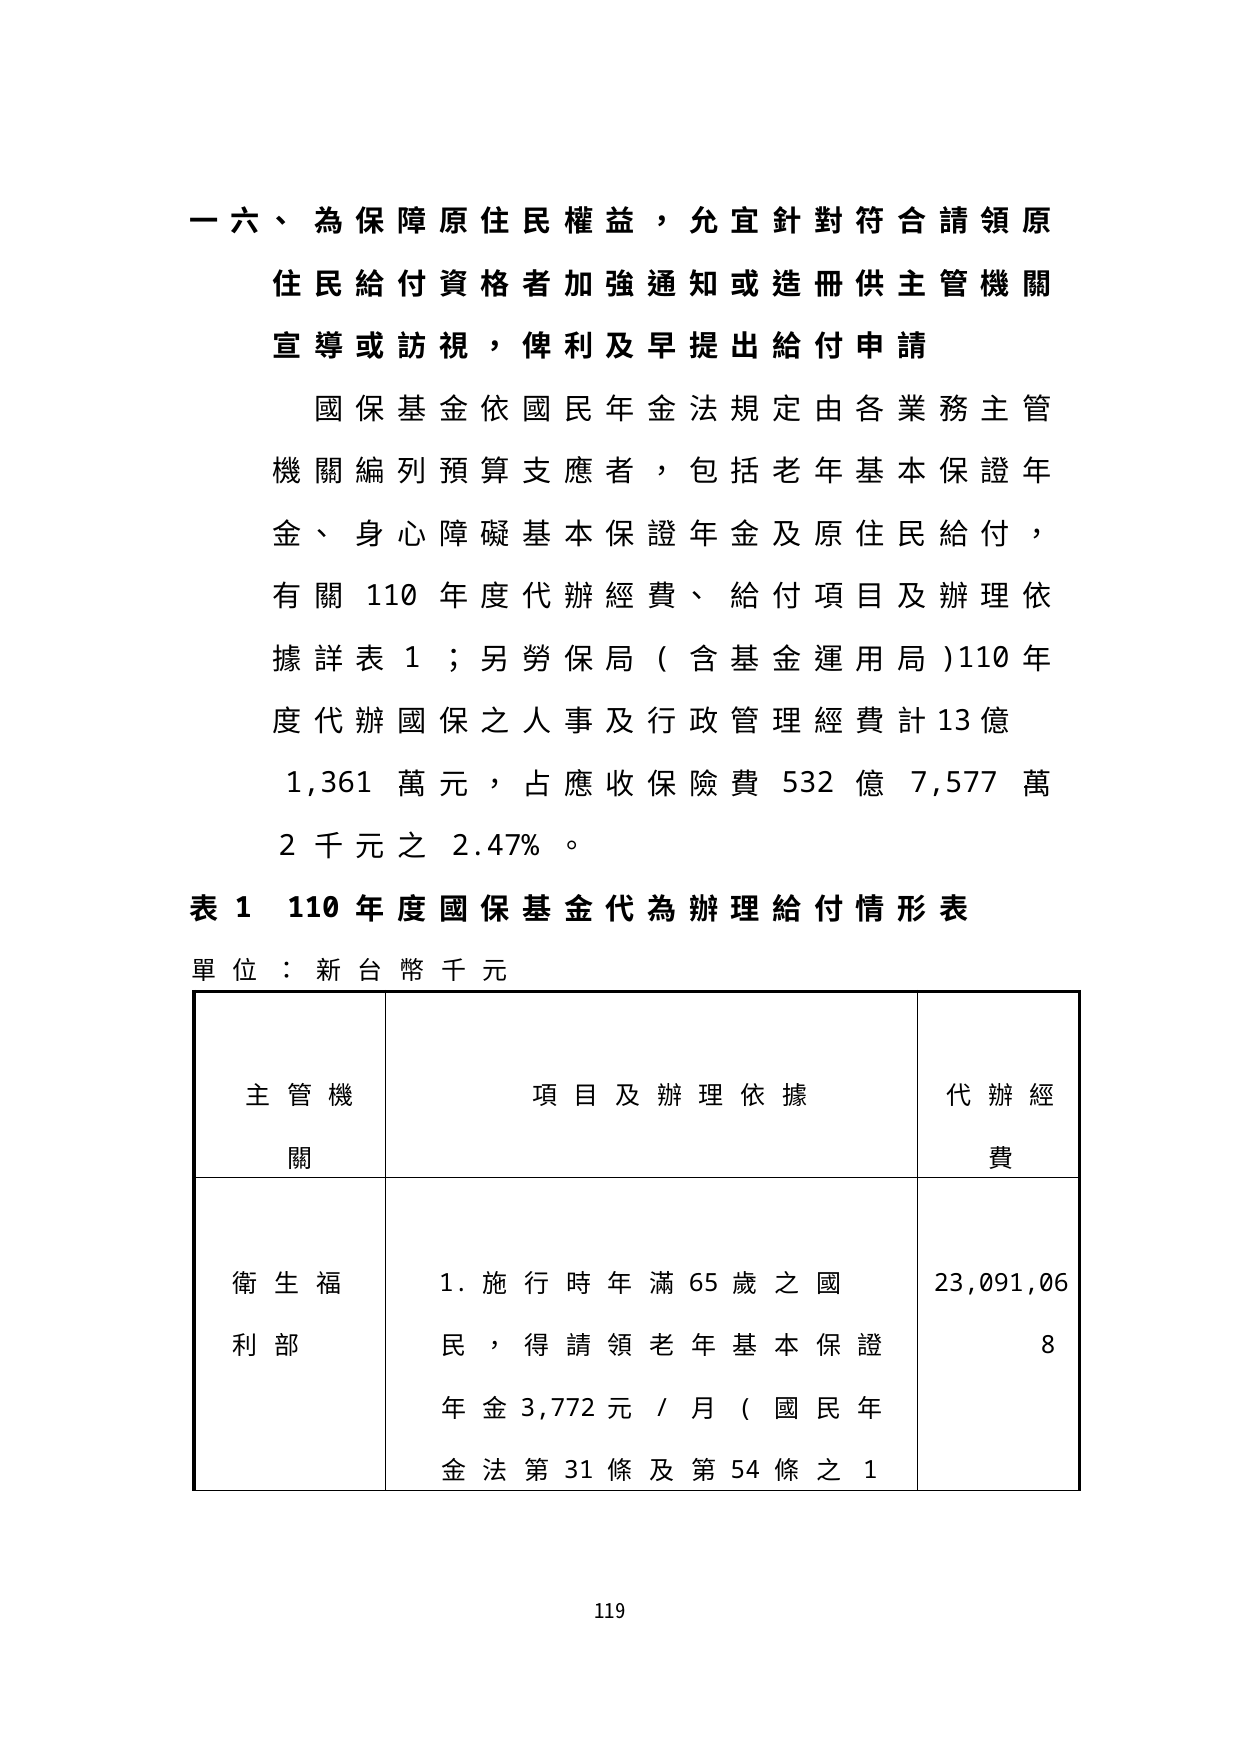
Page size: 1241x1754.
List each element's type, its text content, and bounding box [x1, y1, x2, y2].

table_cell 衛生福利部 [196, 1178, 385, 1490]
table_header 代辦經費 [918, 993, 1078, 1177]
text 國保基金依國民年金法規定由各業務主管機關編列預算支應者，包括老年基本保證年金、身心障礙基本保證年金及原住民給付，有關110年度代辦經費、給付項目及辦理依據詳表1；另勞保局(含基金運用局)110年度代辦國保之人事及行政管理經費計13億1,361萬元，占應收保險費532億7,577萬2千元之2.47%。 [242, 365, 1058, 865]
table_cell 23,091,068 [918, 1178, 1078, 1490]
table_header 主管機關 [196, 993, 385, 1177]
table_header 項目及辦理依據 [386, 993, 917, 1177]
text 表1 110年度國保基金代為辦理給付情形表 單位：新台幣千元 [183, 865, 1058, 990]
text 一六、為保障原住民權益，允宜針對符合請領原住民給付資格者加強通知或造冊供主管機關宣導或訪視，俾利及早提出給付申請 [183, 177, 1058, 365]
table_cell 1.施行時年滿65歲之國民，得請領老年基本保證年金3,772元/月(國民年金法第31條及第54條之1 [386, 1178, 917, 1490]
